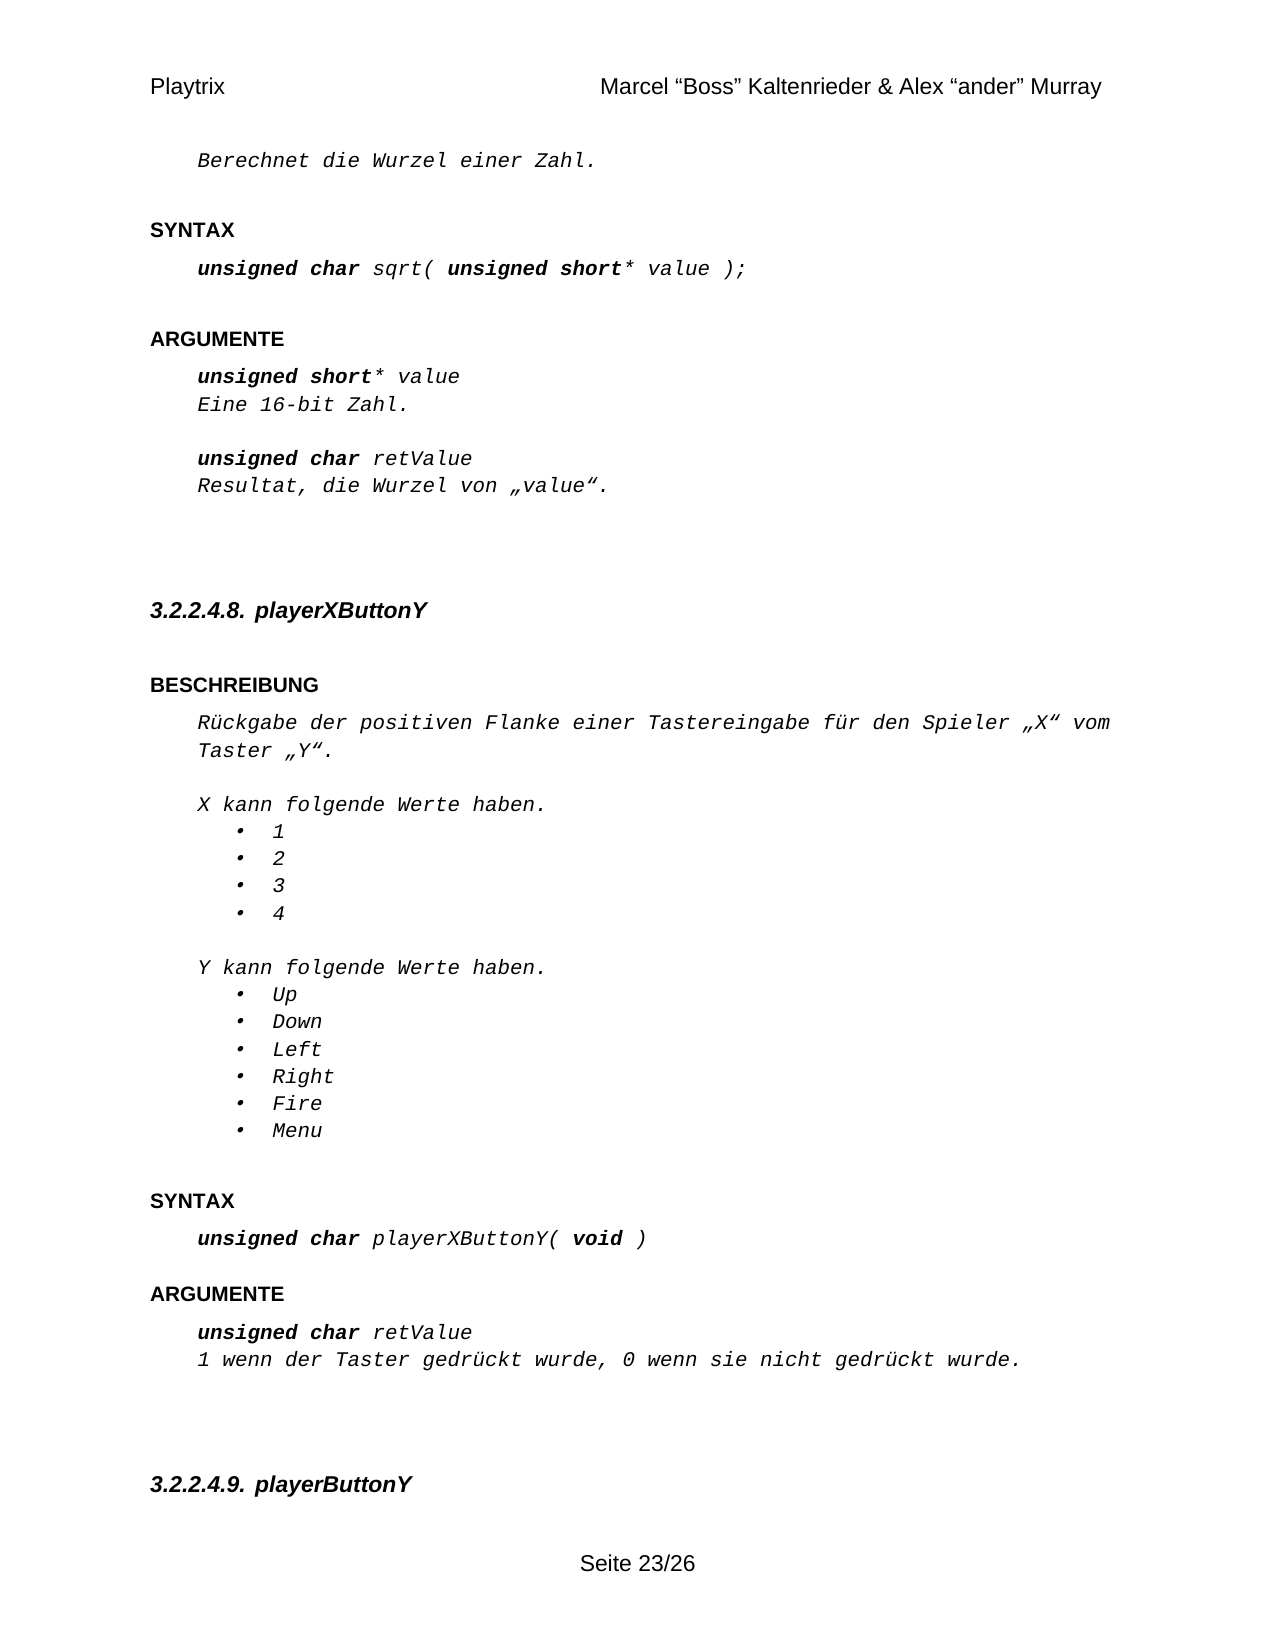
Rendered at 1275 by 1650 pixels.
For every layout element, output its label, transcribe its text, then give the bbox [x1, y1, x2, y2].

text BESCHREIBUNG [150, 673, 1125, 696]
text ARGUMENTE [150, 1283, 1125, 1306]
list Left [235, 1039, 1125, 1062]
text unsigned char retValue [197, 448, 1125, 472]
list Right [235, 1066, 1125, 1089]
list 1 [235, 821, 1125, 845]
text unsigned char sqrt( unsigned short* value ); [197, 258, 1125, 282]
list Fire [235, 1093, 1125, 1117]
text Rückgabe der positiven Flanke einer Tastereingabe für den Spieler „X“ vom Taster „Y“. [197, 712, 1125, 763]
text ARGUMENTE [150, 327, 1125, 351]
text unsigned char playerXButtonY( void ) [197, 1228, 1125, 1252]
text Eine 16-bit Zahl. [197, 394, 1125, 417]
text X kann folgende Werte haben. [197, 794, 1125, 818]
text 1 wenn der Taster gedrückt wurde, 0 wenn sie nicht gedrückt wurde. [197, 1349, 1125, 1373]
text unsigned char retValue [197, 1322, 1125, 1346]
list 3 [235, 876, 1125, 899]
list Up [235, 984, 1125, 1008]
list Menu [235, 1120, 1125, 1144]
text unsigned short* value [197, 366, 1125, 390]
list 2 [235, 848, 1125, 872]
subtitle playerButtonY [150, 1471, 1125, 1497]
list 4 [235, 903, 1125, 926]
text SYNTAX [150, 219, 1125, 242]
text Berechnet die Wurzel einer Zahl. [197, 150, 1125, 174]
list Down [235, 1011, 1125, 1035]
subtitle playerXButtonY [150, 597, 1125, 623]
text Resultat, die Wurzel von „value“. [197, 475, 1125, 499]
text Y kann folgende Werte haben. [197, 957, 1125, 981]
text SYNTAX [150, 1189, 1125, 1212]
